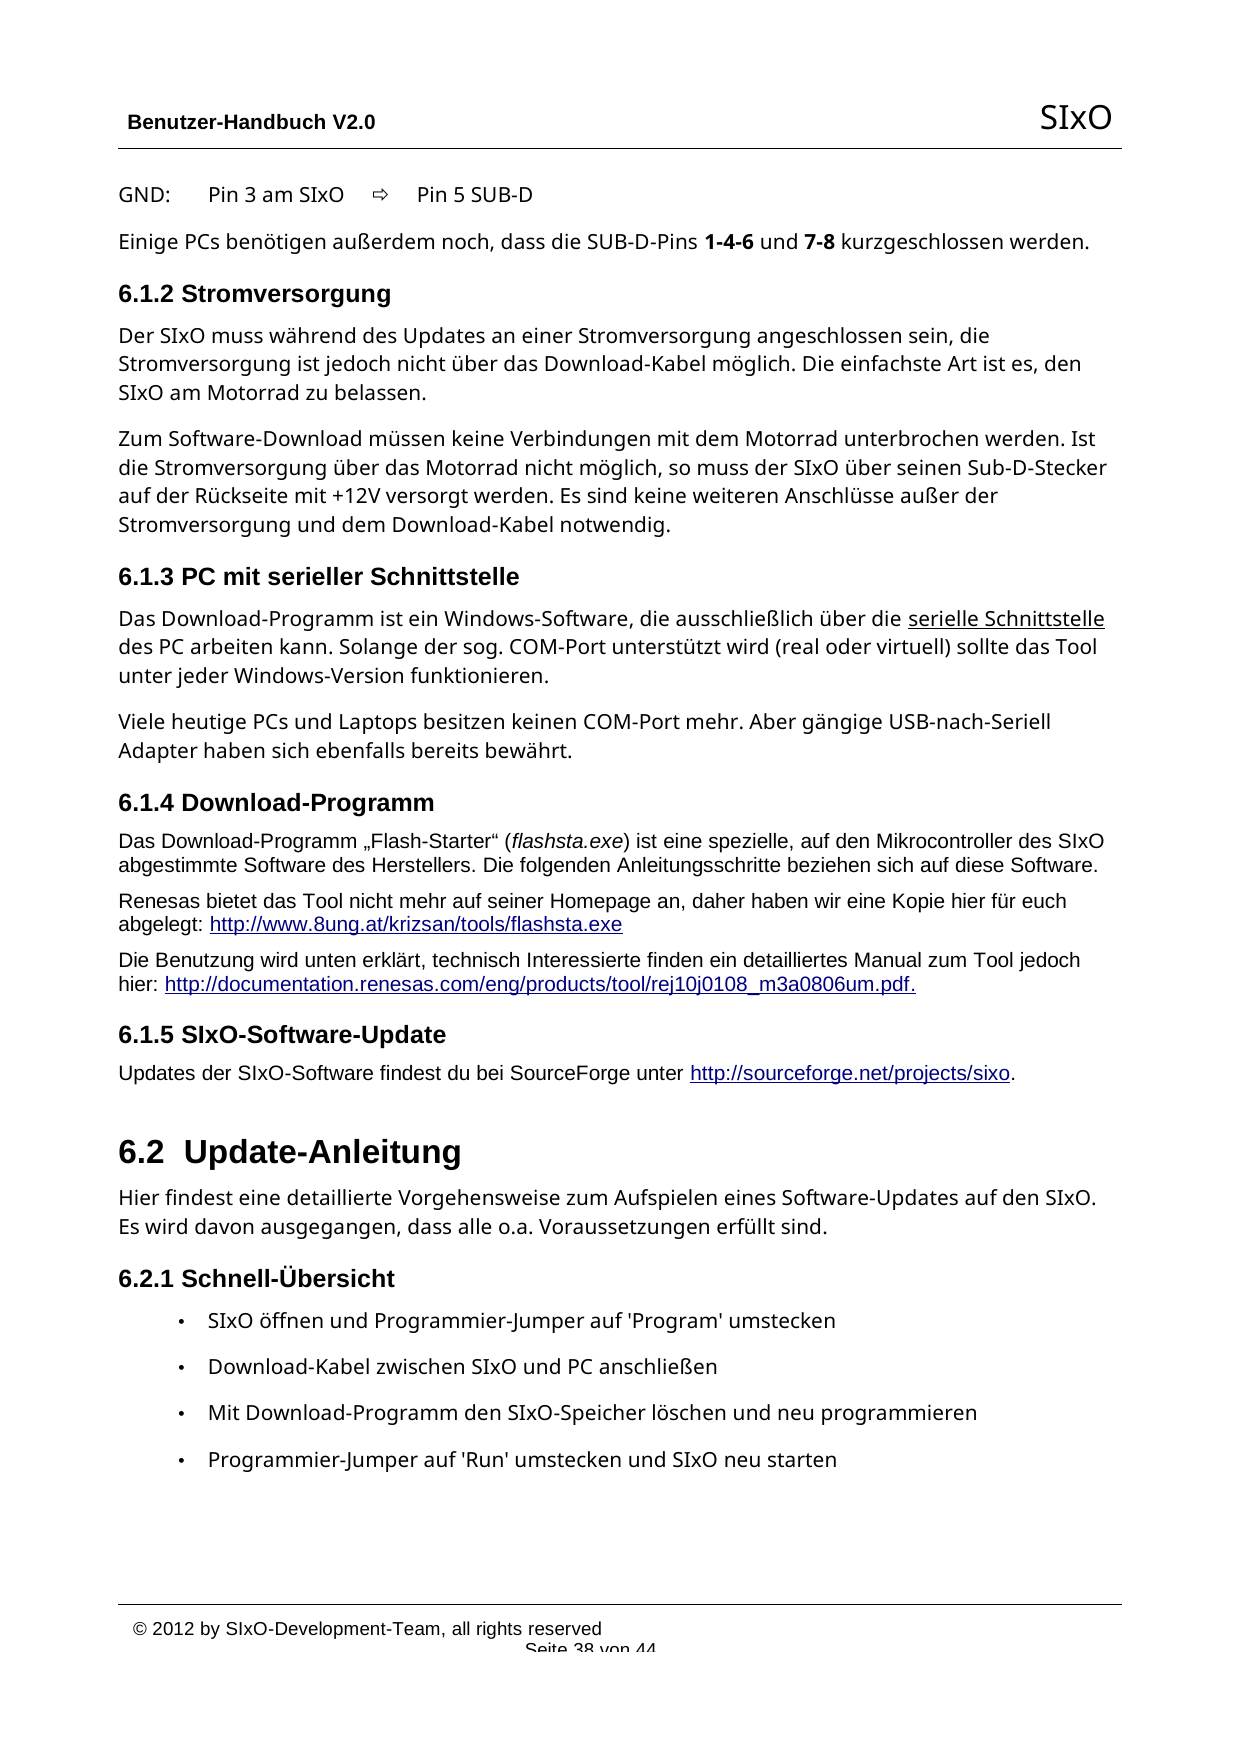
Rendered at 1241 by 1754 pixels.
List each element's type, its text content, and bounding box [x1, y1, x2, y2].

text GND: Pin 3 am SIxO  Pin 5 SUB-D [118, 180, 1122, 209]
subtitle Schnell-Übersicht [118, 1265, 1122, 1293]
subtitle Update-Anleitung [118, 1133, 1122, 1171]
subtitle PC mit serieller Schnittstelle [118, 563, 1122, 591]
list Download-Kabel zwischen SIxO und PC anschließen [178, 1352, 1122, 1381]
text Einige PCs benötigen außerdem noch, dass die SUB-D-Pins 1-4-6 und 7-8 kurzgeschlossen werden. [118, 227, 1122, 255]
list SIxO öffnen und Programmier-Jumper auf 'Program' umstecken [178, 1306, 1122, 1334]
text Der SIxO muss während des Updates an einer Stromversorgung angeschlossen sein, die Stromversorgung ist jedoch nicht über das Download-Kabel möglich. Die einfachste Art ist es, den SIxO am Motorrad zu belassen. [118, 321, 1122, 406]
text Viele heutige PCs und Laptops besitzen keinen COM-Port mehr. Aber gängige USB-nach-Seriell Adapter haben sich ebenfalls bereits bewährt. [118, 707, 1122, 764]
text Die Benutzung wird unten erklärt, technisch Interessierte finden ein detailliertes Manual zum Tool jedoch hier: http://documentation.renesas.com/eng/products/tool/rej10j0108_m3a0806um.pdf. [118, 949, 1122, 996]
text Updates der SIxO-Software findest du bei SourceForge unter http://sourceforge.net/projects/sixo. [118, 1061, 1122, 1085]
subtitle Download-Programm [118, 789, 1122, 817]
text Zum Software-Download müssen keine Verbindungen mit dem Motorrad unterbrochen werden. Ist die Stromversorgung über das Motorrad nicht möglich, so muss der SIxO über seinen Sub-D-Stecker auf der Rückseite mit +12V versorgt werden. Es sind keine weiteren Anschlüsse außer der Stromversorgung und dem Download-Kabel notwendig. [118, 424, 1122, 538]
text Hier findest eine detaillierte Vorgehensweise zum Aufspielen eines Software-Updates auf den SIxO. Es wird davon ausgegangen, dass alle o.a. Voraussetzungen erfüllt sind. [118, 1183, 1122, 1240]
text Das Download-Programm „Flash-Starter“ (flashsta.exe) ist eine spezielle, auf den Mikrocontroller des SIxO abgestimmte Software des Herstellers. Die folgenden Anleitungsschritte beziehen sich auf diese Software. [118, 829, 1122, 877]
list Mit Download-Programm den SIxO-Speicher löschen und neu programmieren [178, 1398, 1122, 1427]
subtitle SIxO-Software-Update [118, 1021, 1122, 1049]
subtitle Stromversorgung [118, 280, 1122, 308]
list Programmier-Jumper auf 'Run' umstecken und SIxO neu starten [178, 1444, 1122, 1473]
text Renesas bietet das Tool nicht mehr auf seiner Homepage an, daher haben wir eine Kopie hier für euch abgelegt: http://www.8ung.at/krizsan/tools/flashsta.exe [118, 889, 1122, 936]
text Das Download-Programm ist ein Windows-Software, die ausschließlich über die serielle Schnittstelle des PC arbeiten kann. Solange der sog. COM-Port unterstützt wird (real oder virtuell) sollte das Tool unter jeder Windows-Version funktionieren. [118, 604, 1122, 689]
